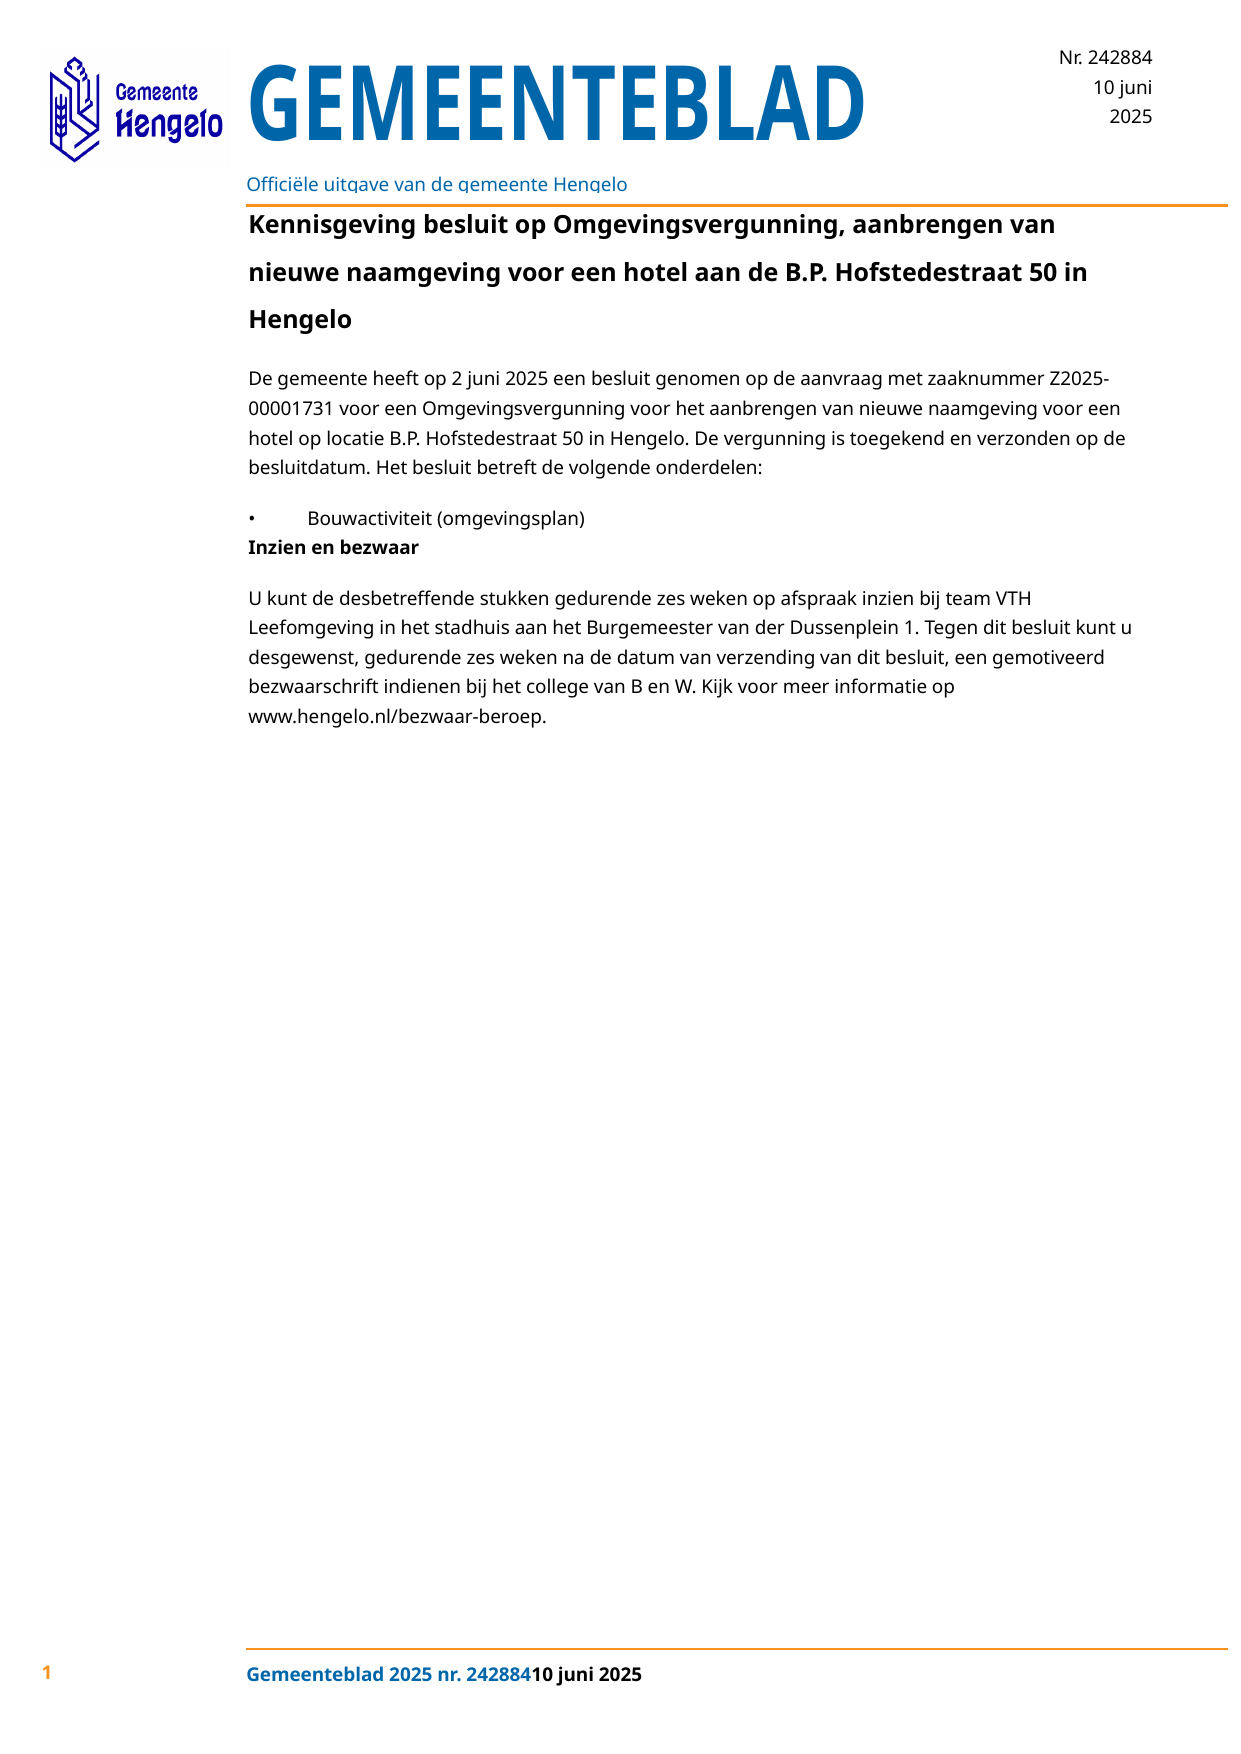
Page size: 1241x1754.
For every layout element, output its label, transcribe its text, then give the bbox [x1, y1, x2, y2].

list Bouwactiviteit (omgevingsplan) [248, 505, 1152, 530]
picture [41, 47, 231, 172]
text U kunt de desbetreffende stukken gedurende zes weken op afspraak inzien bij team VTH Leefomgeving in het stadhuis aan het Burgemeester van der Dussenplein 1. Tegen dit besluit kunt u desgewenst, gedurende zes weken na de datum van verzending van dit besluit, een gemotiveerd bezwaarschrift indienen bij het college van B en W. Kijk voor meer informatie op www.hengelo.nl/bezwaar-beroep. [248, 585, 1152, 729]
text Kennisgeving besluit op Omgevingsvergunning, aanbrengen van nieuwe naamgeving voor een hotel aan de B.P. Hofstedestraat 50 in Hengelo [248, 207, 1152, 336]
text Inzien en bezwaar [248, 534, 1152, 560]
text De gemeente heeft op 2 juni 2025 een besluit genomen op de aanvraag met zaaknummer Z2025-00001731 voor een Omgevingsvergunning voor het aanbrengen van nieuwe naamgeving voor een hotel op locatie B.P. Hofstedestraat 50 in Hengelo. De vergunning is toegekend en verzonden op de besluitdatum. Het besluit betreft de volgende onderdelen: [248, 366, 1152, 480]
